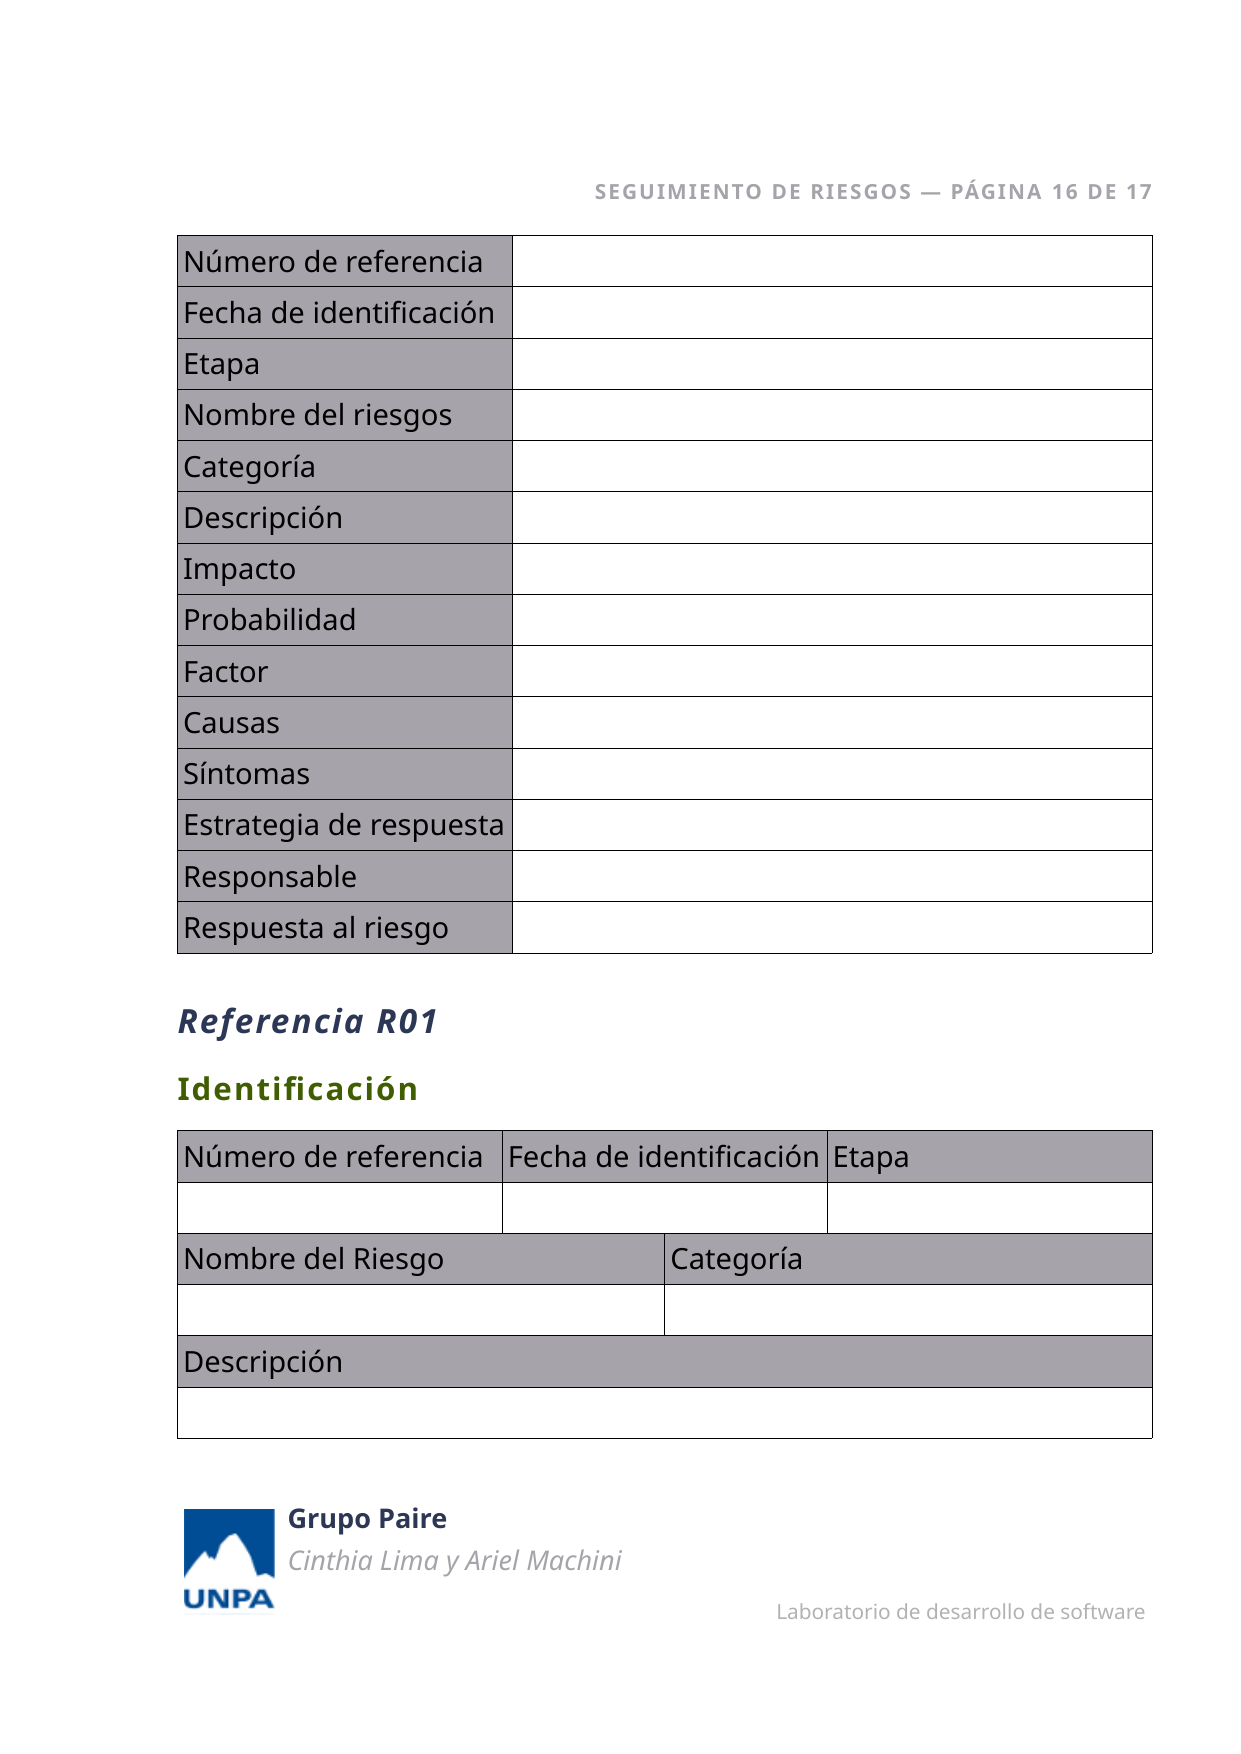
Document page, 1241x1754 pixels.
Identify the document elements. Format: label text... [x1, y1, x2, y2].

table_header Número de referencia [178, 1131, 502, 1182]
table_cell [513, 339, 1152, 389]
table_cell Categoría [178, 441, 512, 491]
table_cell Categoría [665, 1234, 1152, 1284]
table_cell Descripción [178, 492, 512, 543]
table_cell Causas [178, 697, 512, 748]
table_cell [513, 287, 1152, 338]
text Identificación [177, 1066, 1152, 1109]
table_cell [178, 1183, 502, 1233]
table_cell [178, 1285, 664, 1335]
table_cell [513, 441, 1152, 491]
table_cell [513, 595, 1152, 645]
table_cell [513, 492, 1152, 543]
table_cell [178, 1388, 1152, 1438]
table_cell Síntomas [178, 749, 512, 799]
table_cell Nombre del Riesgo [178, 1234, 664, 1284]
table_header [513, 236, 1152, 286]
table_cell Probabilidad [178, 595, 512, 645]
table_cell [513, 800, 1152, 850]
table_cell [513, 902, 1152, 953]
table_cell [513, 646, 1152, 696]
table_cell Factor [178, 646, 512, 696]
table_cell Estrategia de respuesta [178, 800, 512, 850]
table_cell [513, 544, 1152, 594]
table_header Etapa [828, 1131, 1152, 1182]
table_cell [828, 1183, 1152, 1233]
table_cell [513, 749, 1152, 799]
table_cell Fecha de identificación [178, 287, 512, 338]
table_cell Etapa [178, 339, 512, 389]
table_cell Nombre del riesgos [178, 390, 512, 440]
table_cell [503, 1183, 827, 1233]
table_cell [665, 1285, 1152, 1335]
table_header Número de referencia [178, 236, 512, 286]
table_cell [513, 390, 1152, 440]
text Referencia R01 [177, 998, 1152, 1044]
table_cell Respuesta al riesgo [178, 902, 512, 953]
picture [184, 1509, 275, 1615]
table_cell Responsable [178, 851, 512, 901]
table_header Fecha de identificación [503, 1131, 827, 1182]
table_cell Impacto [178, 544, 512, 594]
table_cell [513, 851, 1152, 901]
table_cell [513, 697, 1152, 748]
table_cell Descripción [178, 1336, 1152, 1387]
